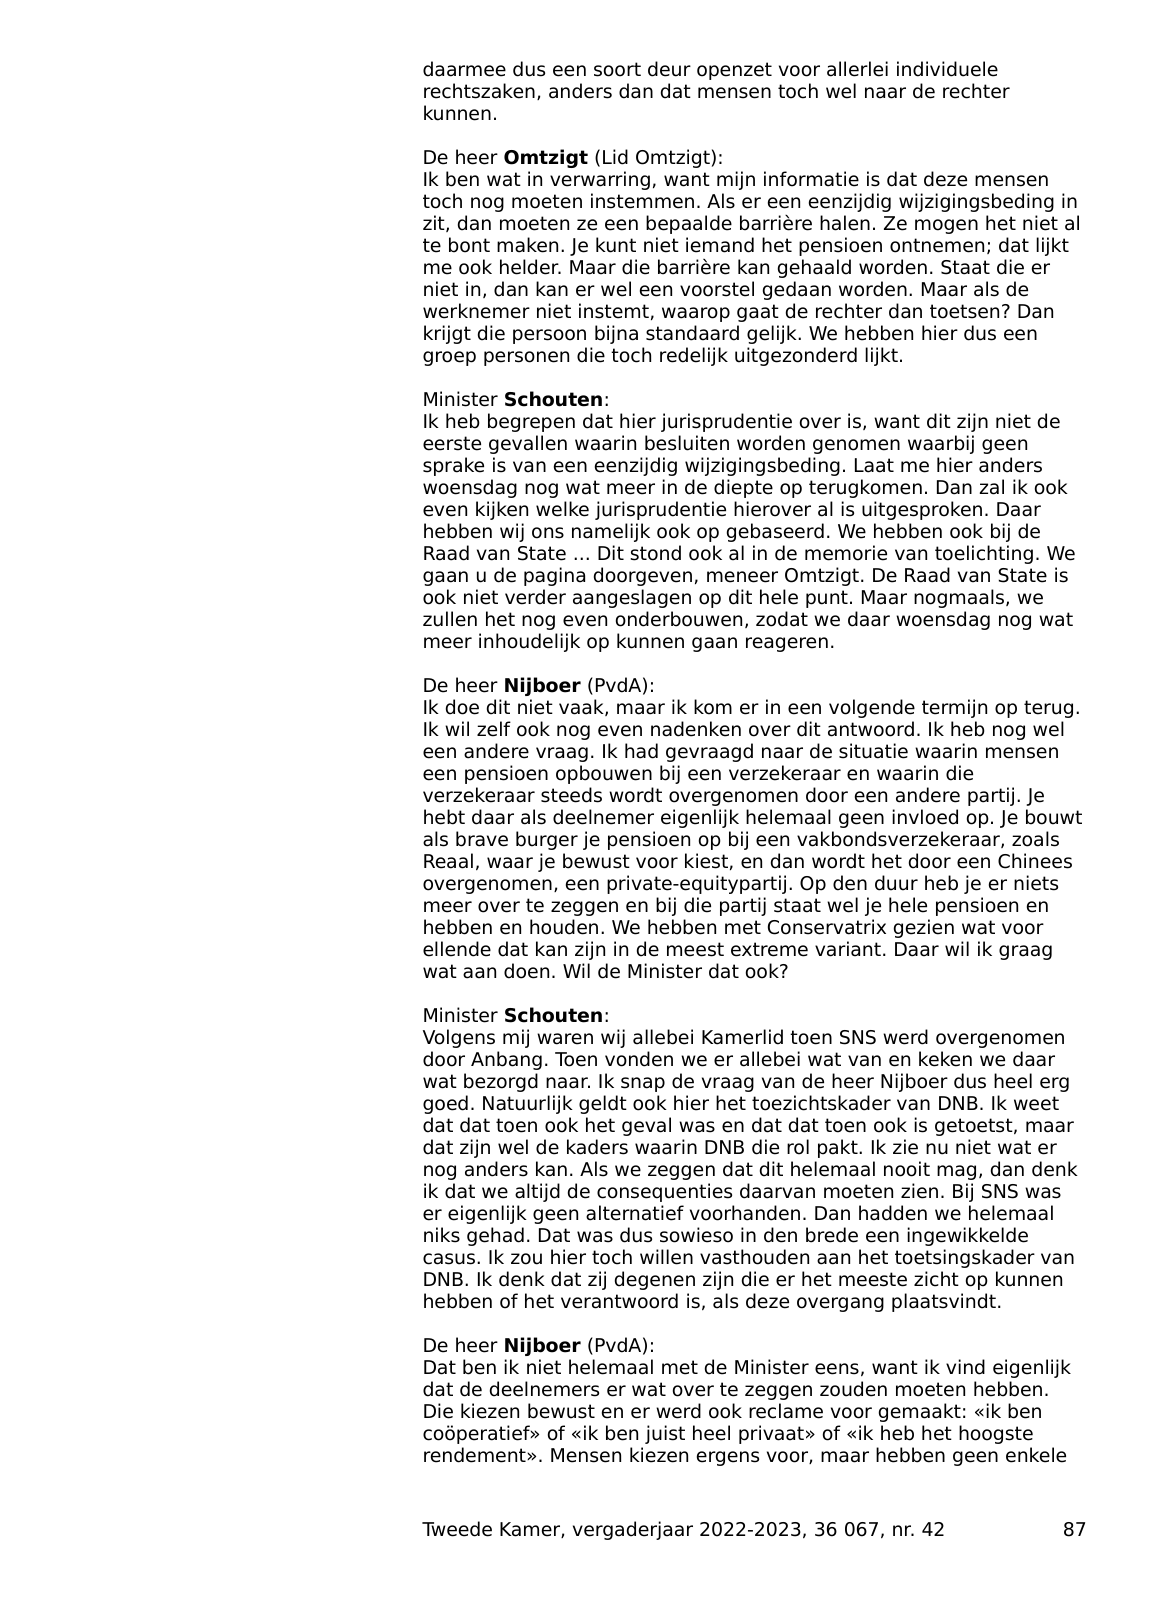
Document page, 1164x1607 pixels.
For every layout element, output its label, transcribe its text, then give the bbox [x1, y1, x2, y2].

text Dat ben ik niet helemaal met de Minister eens, want ik vind eigenlijk dat de deelnemers er wat over te zeggen zouden moeten hebben. Die kiezen bewust en er werd ook reclame voor gemaakt: «ik ben coöperatief» of «ik ben juist heel privaat» of «ik heb het hoogste rendement». Mensen kiezen ergens voor, maar hebben geen enkele [422, 1357, 1087, 1467]
text Ik heb begrepen dat hier jurisprudentie over is, want dit zijn niet de eerste gevallen waarin besluiten worden genomen waarbij geen sprake is van een eenzijdig wijzigingsbeding. Laat me hier anders woensdag nog wat meer in de diepte op terugkomen. Dan zal ik ook even kijken welke jurisprudentie hierover al is uitgesproken. Daar hebben wij ons namelijk ook op gebaseerd. We hebben ook bij de Raad van State ... Dit stond ook al in de memorie van toelichting. We gaan u de pagina doorgeven, meneer Omtzigt. De Raad van State is ook niet verder aangeslagen op dit hele punt. Maar nogmaals, we zullen het nog even onderbouwen, zodat we daar woensdag nog wat meer inhoudelijk op kunnen gaan reageren. [422, 411, 1087, 653]
text Minister Schouten: [422, 1005, 1087, 1027]
text Ik doe dit niet vaak, maar ik kom er in een volgende termijn op terug. Ik wil zelf ook nog even nadenken over dit antwoord. Ik heb nog wel een andere vraag. Ik had gevraagd naar de situatie waarin mensen een pensioen opbouwen bij een verzekeraar en waarin die verzekeraar steeds wordt overgenomen door een andere partij. Je hebt daar als deelnemer eigenlijk helemaal geen invloed op. Je bouwt als brave burger je pensioen op bij een vakbondsverzekeraar, zoals Reaal, waar je bewust voor kiest, en dan wordt het door een Chinees overgenomen, een private-equitypartij. Op den duur heb je er niets meer over te zeggen en bij die partij staat wel je hele pensioen en hebben en houden. We hebben met Conservatrix gezien wat voor ellende dat kan zijn in de meest extreme variant. Daar wil ik graag wat aan doen. Wil de Minister dat ook? [422, 697, 1087, 983]
text De heer Nijboer (PvdA): [422, 675, 1087, 697]
text De heer Omtzigt (Lid Omtzigt): [422, 147, 1087, 169]
text Volgens mij waren wij allebei Kamerlid toen SNS werd overgenomen door Anbang. Toen vonden we er allebei wat van en keken we daar wat bezorgd naar. Ik snap de vraag van de heer Nijboer dus heel erg goed. Natuurlijk geldt ook hier het toezichtskader van DNB. Ik weet dat dat toen ook het geval was en dat dat toen ook is getoetst, maar dat zijn wel de kaders waarin DNB die rol pakt. Ik zie nu niet wat er nog anders kan. Als we zeggen dat dit helemaal nooit mag, dan denk ik dat we altijd de consequenties daarvan moeten zien. Bij SNS was er eigenlijk geen alternatief voorhanden. Dan hadden we helemaal niks gehad. Dat was dus sowieso in den brede een ingewikkelde casus. Ik zou hier toch willen vasthouden aan het toetsingskader van DNB. Ik denk dat zij degenen zijn die er het meeste zicht op kunnen hebben of het verantwoord is, als deze overgang plaatsvindt. [422, 1027, 1087, 1313]
text Minister Schouten: [422, 389, 1087, 411]
text De heer Nijboer (PvdA): [422, 1335, 1087, 1357]
text daarmee dus een soort deur openzet voor allerlei individuele rechtszaken, anders dan dat mensen toch wel naar de rechter kunnen. [422, 59, 1087, 125]
text Ik ben wat in verwarring, want mijn informatie is dat deze mensen toch nog moeten instemmen. Als er een eenzijdig wijzigingsbeding in zit, dan moeten ze een bepaalde barrière halen. Ze mogen het niet al te bont maken. Je kunt niet iemand het pensioen ontnemen; dat lijkt me ook helder. Maar die barrière kan gehaald worden. Staat die er niet in, dan kan er wel een voorstel gedaan worden. Maar als de werknemer niet instemt, waarop gaat de rechter dan toetsen? Dan krijgt die persoon bijna standaard gelijk. We hebben hier dus een groep personen die toch redelijk uitgezonderd lijkt. [422, 169, 1087, 367]
